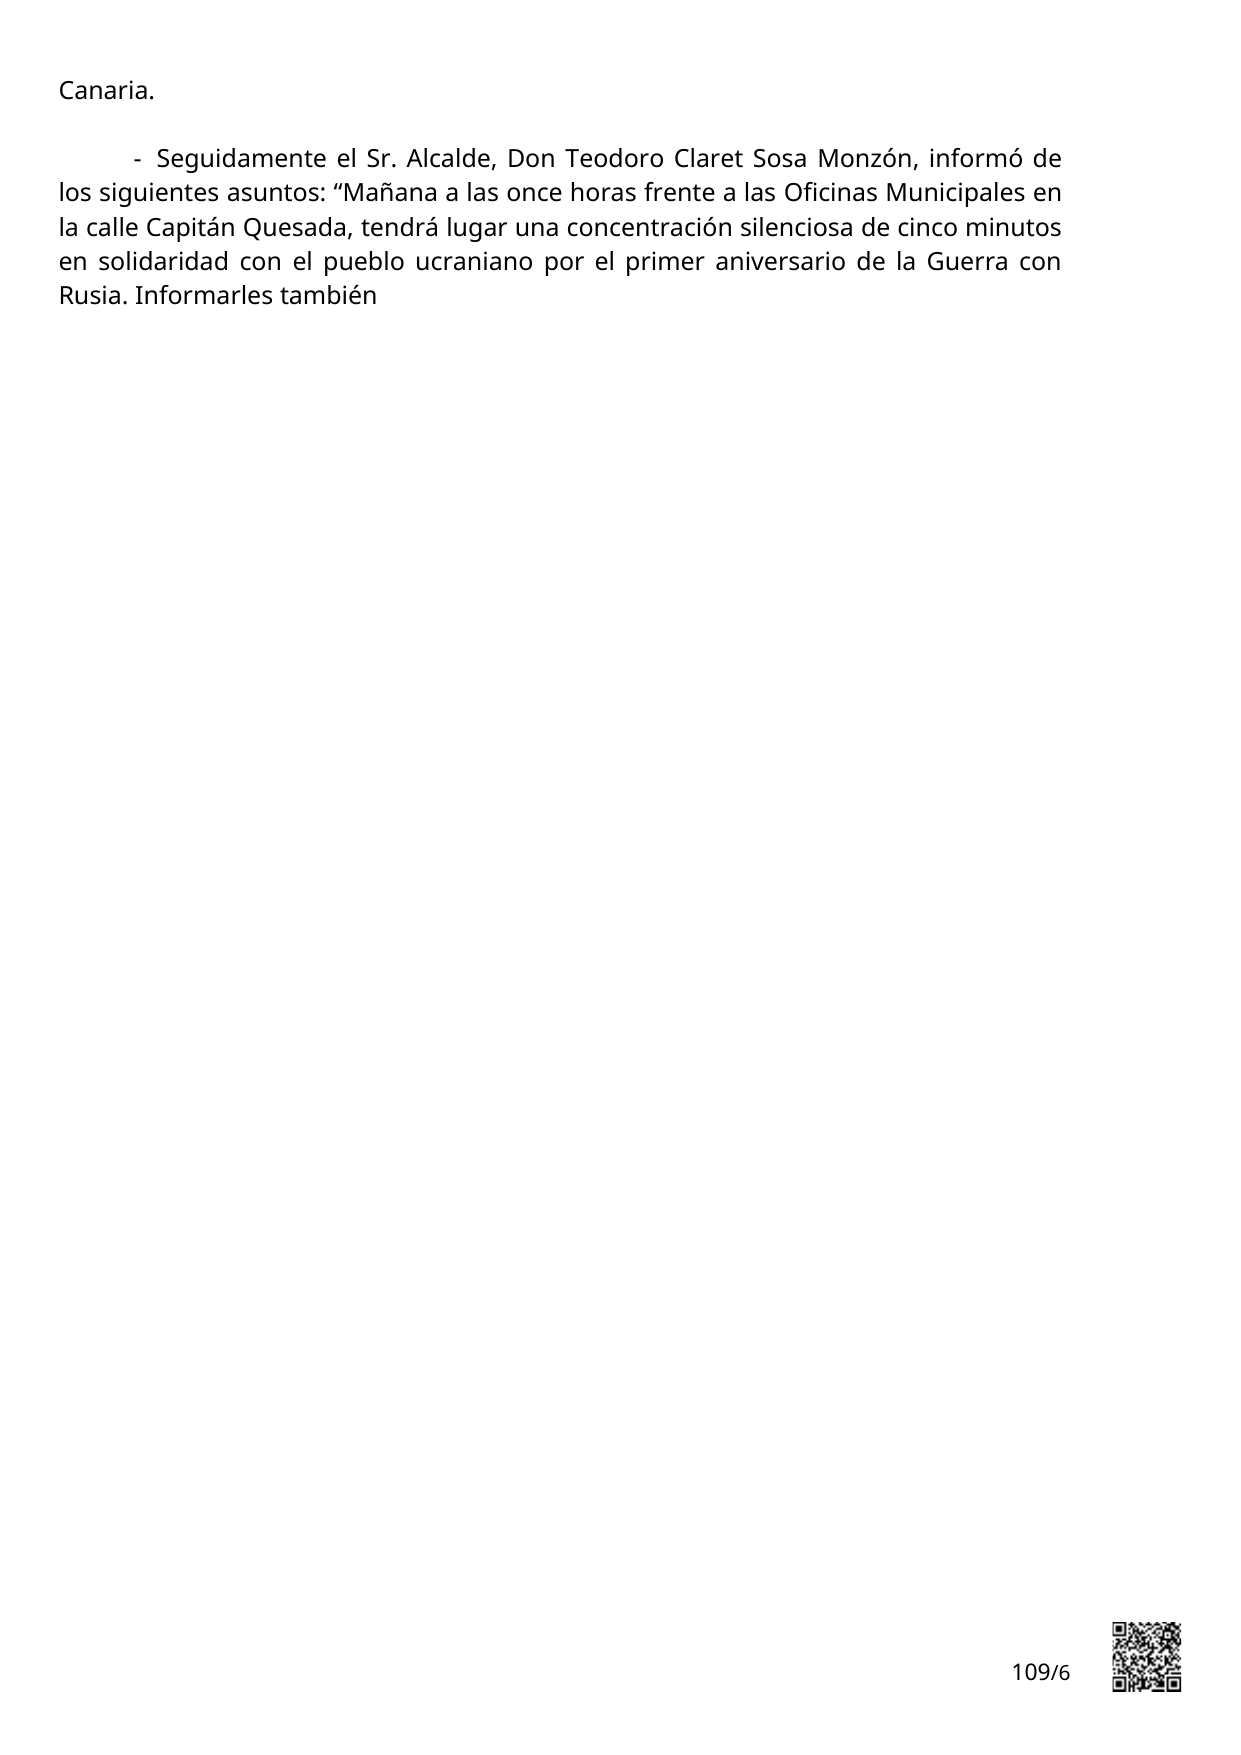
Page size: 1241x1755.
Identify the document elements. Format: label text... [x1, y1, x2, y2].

list Canaria. [58, 73, 1062, 107]
list Seguidamente el Sr. Alcalde, Don Teodoro Claret Sosa Monzón, informó de los siguientes asuntos: “Mañana a las once horas frente a las Oficinas Municipales en la calle Capitán Quesada, tendrá lugar una concentración silenciosa de cinco minutos en solidaridad con el pueblo ucraniano por el primer aniversario de la Guerra con Rusia. Informarles también [58, 141, 1062, 311]
